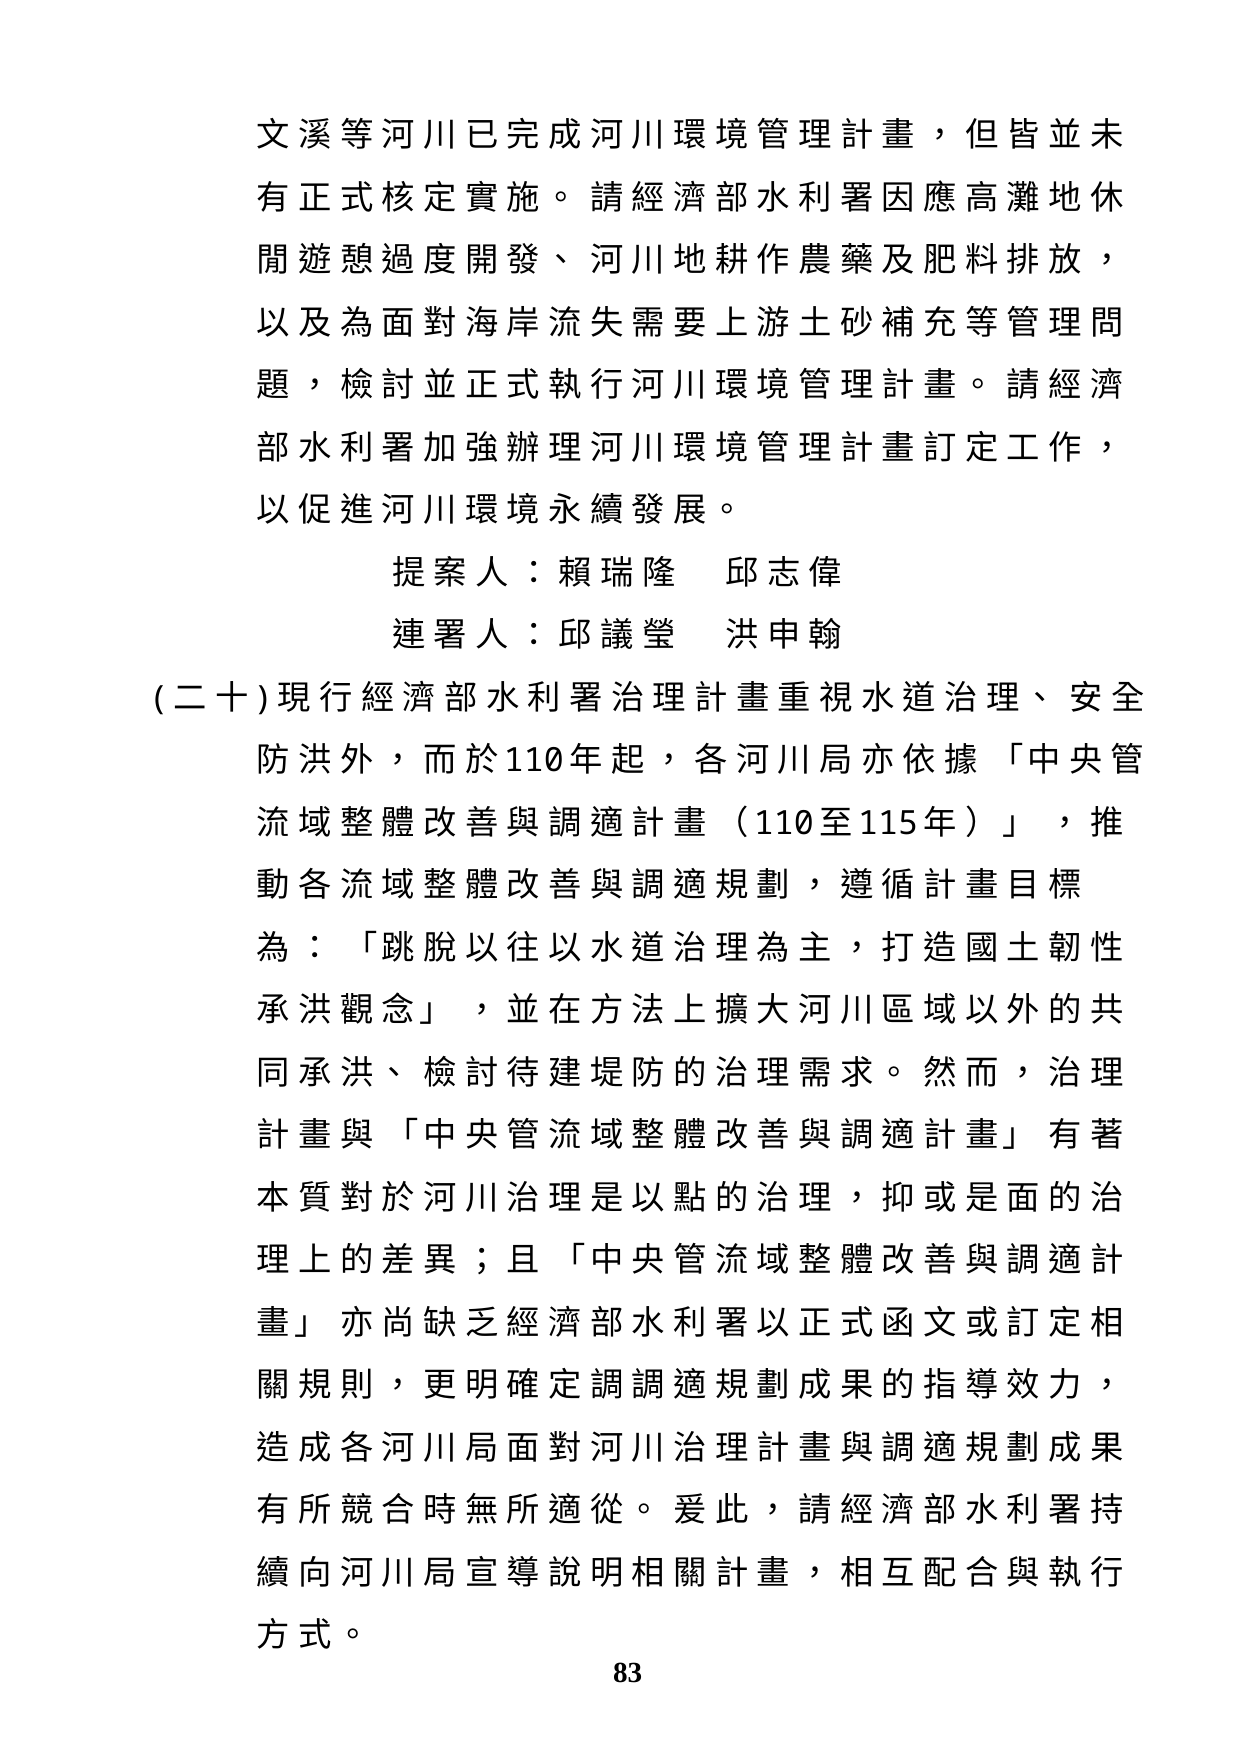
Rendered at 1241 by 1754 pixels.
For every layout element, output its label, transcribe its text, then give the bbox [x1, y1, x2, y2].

text 文溪等河川已完成河川環境管理計畫，但皆並未有正式核定實施。請經濟部水利署因應高灘地休閒遊憩過度開發、河川地耕作農藥及肥料排放，以及為面對海岸流失需要上游土砂補充等管理問題，檢討並正式執行河川環境管理計畫。請經濟部水利署加強辦理河川環境管理計畫訂定工作，以促進河川環境永續發展。 [140, 91, 1148, 528]
text 提案人：賴瑞隆 邱志偉 [384, 528, 1044, 591]
text 連署人：邱議瑩 洪申翰 [384, 591, 1044, 653]
text (二十)現行經濟部水利署治理計畫重視水道治理、安全防洪外，而於110年起，各河川局亦依據「中央管流域整體改善與調適計畫（110至115年）」，推動各流域整體改善與調適規劃，遵循計畫目標為：「跳脫以往以水道治理為主，打造國土韌性承洪觀念」，並在方法上擴大河川區域以外的共同承洪、檢討待建堤防的治理需求。然而，治理計畫與「中央管流域整體改善與調適計畫」有著本質對於河川治理是以點的治理，抑或是面的治理上的差異；且「中央管流域整體改善與調適計畫」亦尚缺乏經濟部水利署以正式函文或訂定相關規則，更明確定調調適規劃成果的指導效力，造成各河川局面對河川治理計畫與調適規劃成果有所競合時無所適從。爰此，請經濟部水利署持續向河川局宣導說明相關計畫，相互配合與執行方式。 [140, 653, 1148, 1653]
